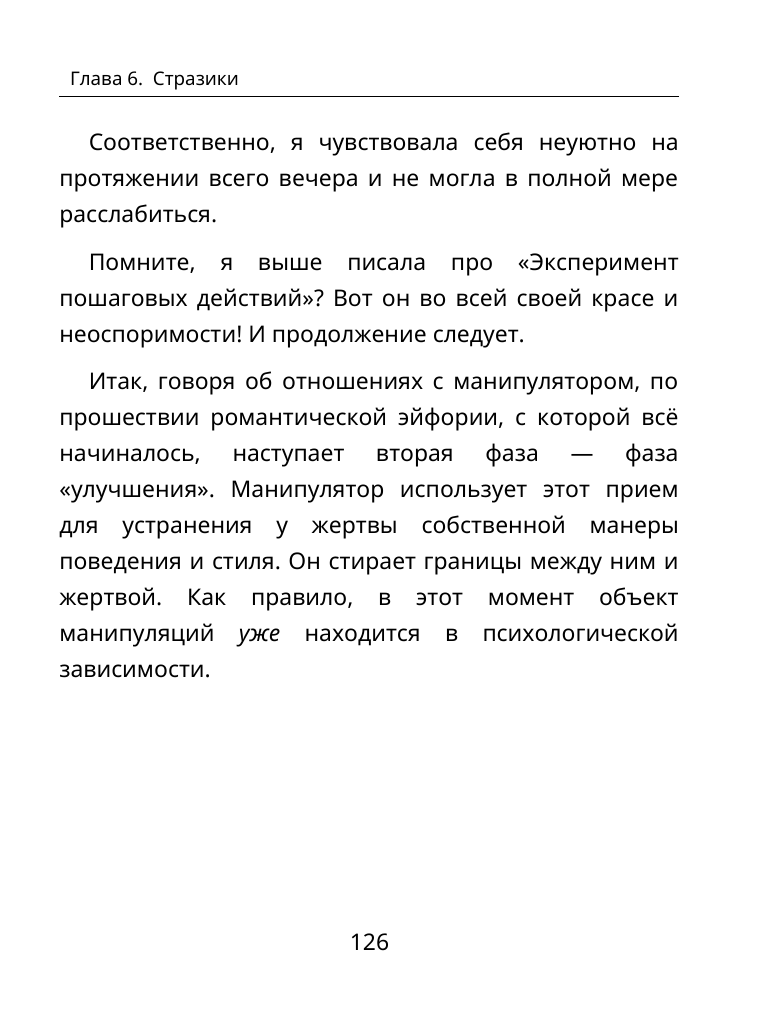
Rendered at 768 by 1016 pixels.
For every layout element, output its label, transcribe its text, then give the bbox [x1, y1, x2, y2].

text Итак, говоря об отношениях с манипулятором, по прошествии романтической эйфории, с которой всё начиналось, наступает вторая фаза — фаза «улучшения». Манипулятор использует этот прием для устранения у жертвы собственной манеры поведения и стиля. Он стирает границы между ним и жертвой. Как правило, в этот момент объект манипуляций уже находится в психологической зависимости. [59, 365, 679, 684]
text Помните, я выше писала про «Эксперимент пошаговых действий»? Вот он во всей своей красе и неоспоримости! И продолжение следует. [59, 246, 679, 349]
text Соответственно, я чувствовала себя неуютно на протяжении всего вечера и не могла в полной мере расслабиться. [59, 126, 679, 229]
